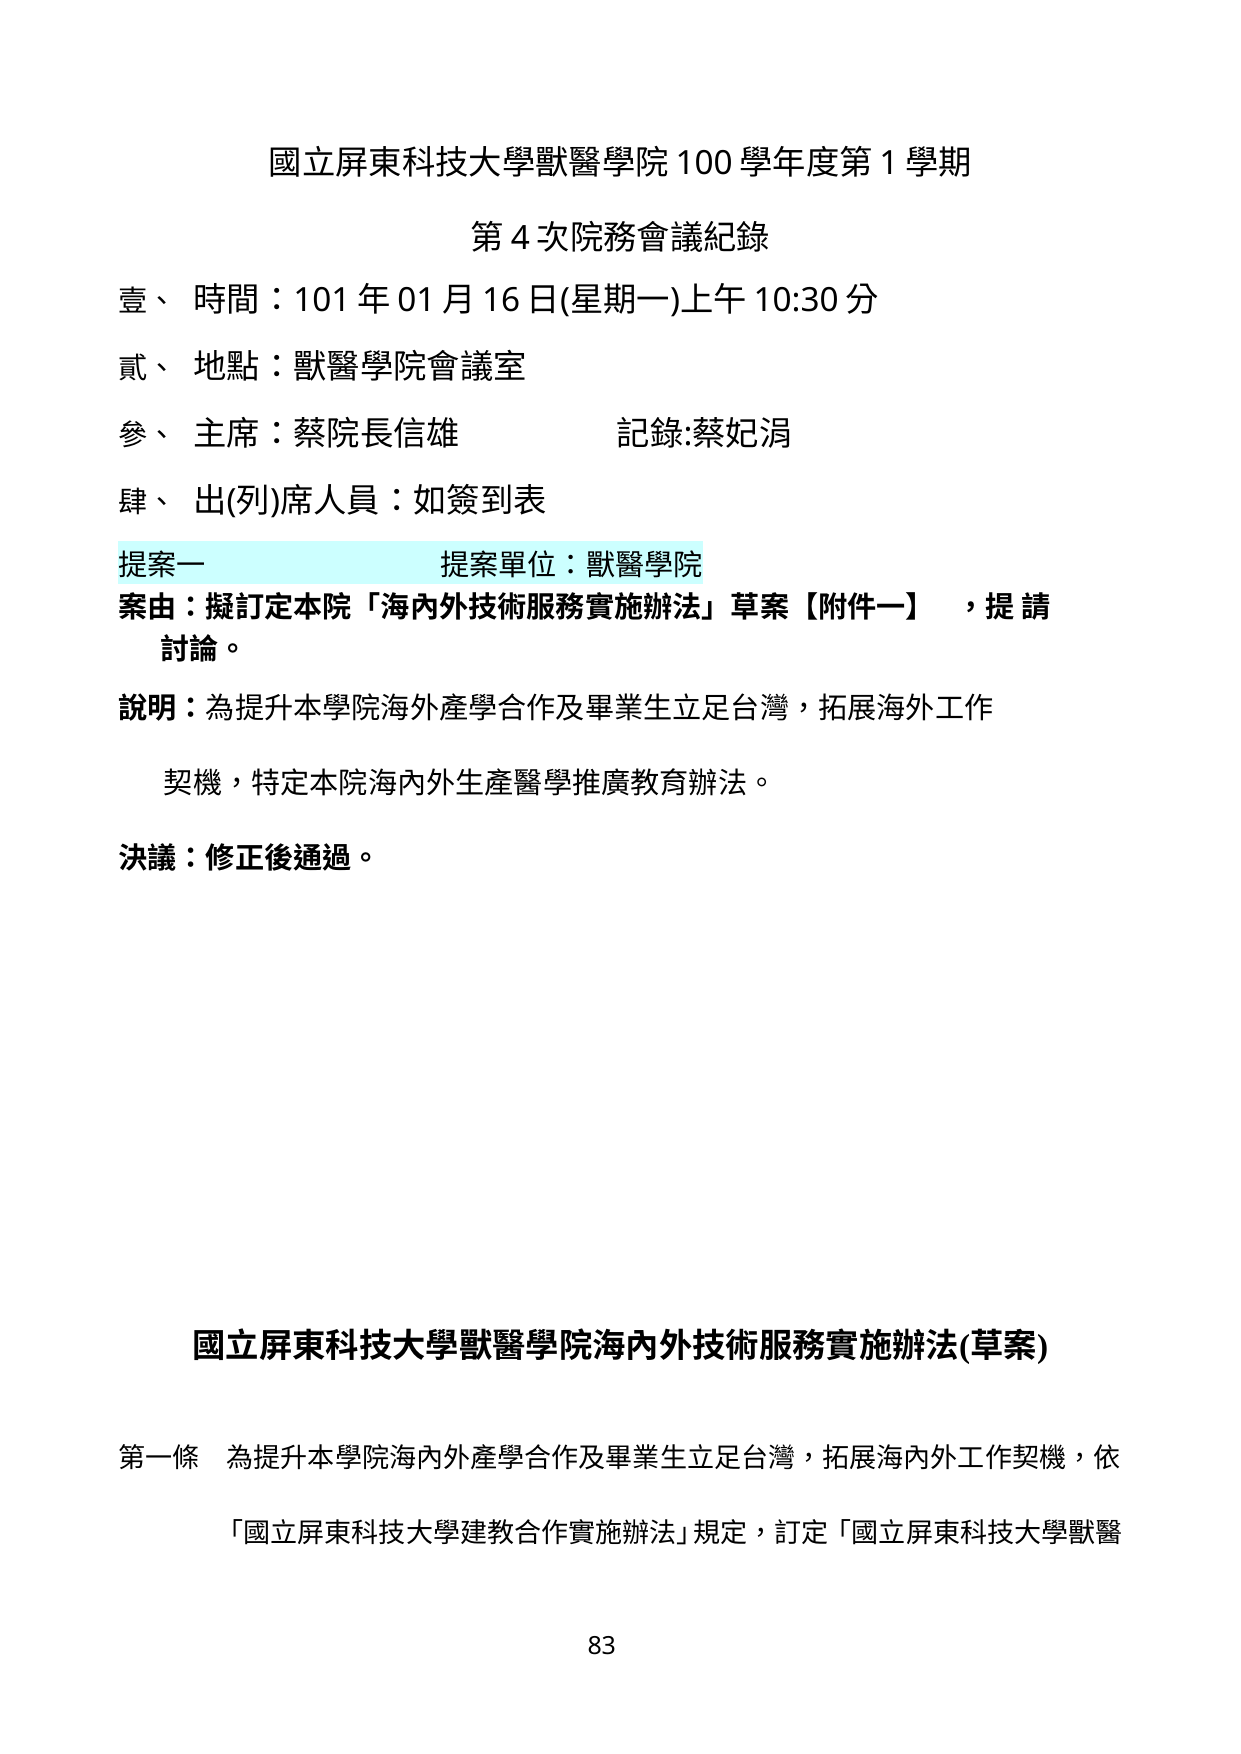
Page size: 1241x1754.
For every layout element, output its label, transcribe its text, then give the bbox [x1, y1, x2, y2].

list 地點：獸醫學院會議室 [118, 340, 1122, 388]
text 提案一 提案單位：獸醫學院 [118, 541, 1122, 584]
text 第4次院務會議紀錄 [118, 198, 1122, 273]
list 時間：101年01月16日(星期一)上午10:30分 [118, 273, 1122, 321]
text 決議：修正後通過。 [118, 818, 1122, 893]
text 契機，特定本院海內外生產醫學推廣教育辦法。 [118, 743, 1122, 818]
text 案由：擬訂定本院「海內外技術服務實施辦法」草案【附件一】，提 請 [118, 584, 1122, 626]
text 討論。 [118, 626, 1122, 668]
list 主席：蔡院長信雄 記錄:蔡妃涓 [118, 407, 1122, 455]
text 國立屏東科技大學獸醫學院海內外技術服務實施辦法(草案) [118, 1306, 1122, 1381]
text 國立屏東科技大學獸醫學院100學年度第1學期 [118, 123, 1122, 198]
list 出(列)席人員：如簽到表 [118, 474, 1122, 523]
text 第一條 為提升本學院海內外產學合作及畢業生立足台灣，拓展海內外工作契機，依「國立屏東科技大學建教合作實施辦法」規定，訂定 「國立屏東科技大學獸醫 [118, 1418, 1122, 1568]
text 說明：為提升本學院海外產學合作及畢業生立足台灣，拓展海外工作 [118, 668, 1122, 743]
